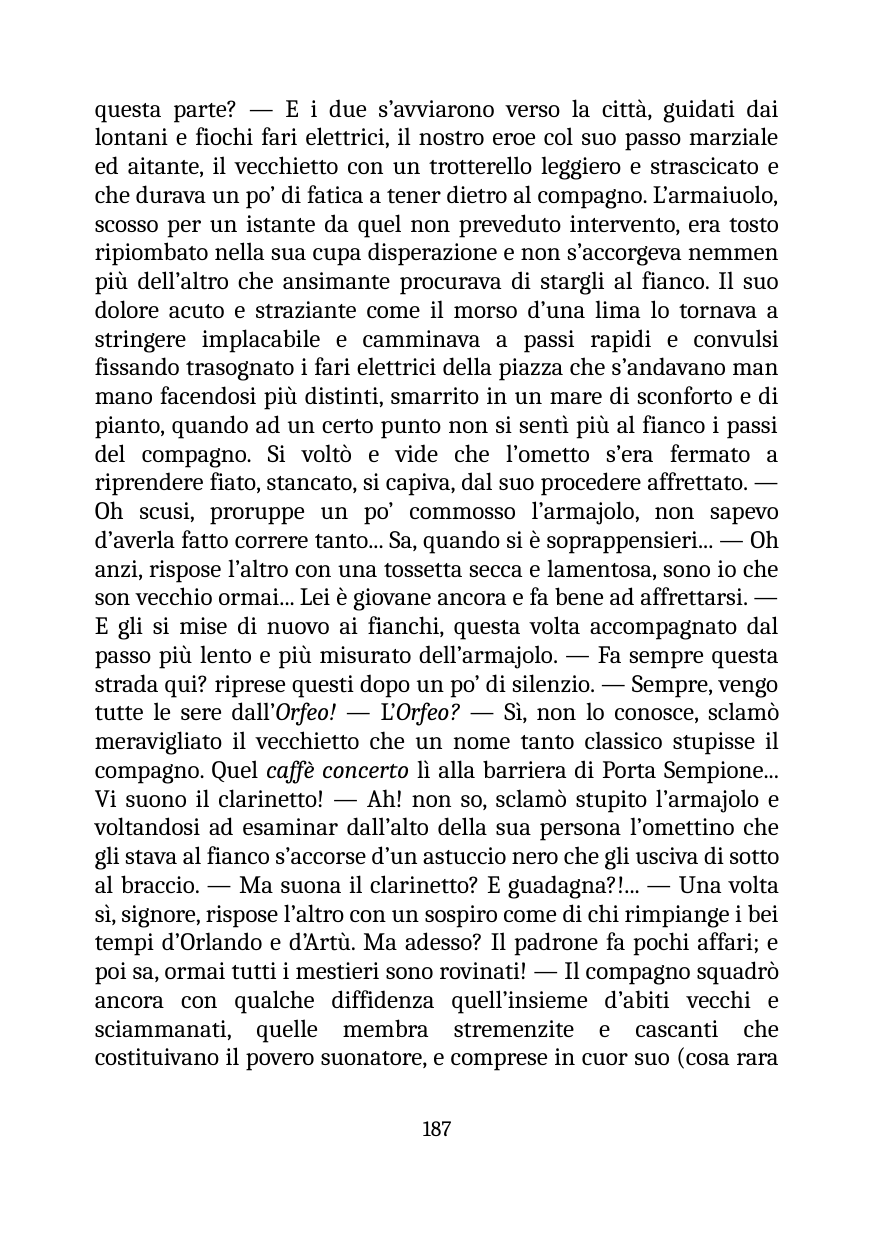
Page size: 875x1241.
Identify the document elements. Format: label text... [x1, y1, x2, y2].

text questa parte? — E i due s’avviarono verso la città, guidati dai lontani e fiochi fari elettrici, il nostro eroe col suo passo marziale ed aitante, il vecchietto con un trotterello leggiero e strascicato e che durava un po’ di fatica a tener dietro al compagno. L’armaiuolo, scosso per un istante da quel non preveduto intervento, era tosto ripiombato nella sua cupa disperazione e non s’accorgeva nemmen più dell’altro che ansimante procurava di stargli al fianco. Il suo dolore acuto e straziante come il morso d’una lima lo tornava a stringere implacabile e camminava a passi rapidi e convulsi fissando trasognato i fari elettrici della piazza che s’andavano man mano facendosi più distinti, smarrito in un mare di sconforto e di pianto, quando ad un certo punto non si sentì più al fianco i passi del compagno. Si voltò e vide che l’ometto s’era fermato a riprendere fiato, stancato, si capiva, dal suo procedere affrettato. — Oh scusi, proruppe un po’ commosso l’armajolo, non sapevo d’averla fatto correre tanto... Sa, quando si è soprappensieri... — Oh anzi, rispose l’altro con una tossetta secca e lamentosa, sono io che son vecchio ormai... Lei è giovane ancora e fa bene ad affrettarsi. — E gli si mise di nuovo ai fianchi, questa volta accompagnato dal passo più lento e più misurato dell’armajolo. — Fa sempre questa strada qui? riprese questi dopo un po’ di silenzio. — Sempre, vengo tutte le sere dall’Orfeo! — L’Orfeo? — Sì, non lo conosce, sclamò meravigliato il vecchietto che un nome tanto classico stupisse il compagno. Quel caffè concerto lì alla barriera di Porta Sempione... Vi suono il clarinetto! — Ah! non so, sclamò stupito l’armajolo e voltandosi ad esaminar dall’alto della sua persona l’omettino che gli stava al fianco s’accorse d’un astuccio nero che gli usciva di sotto al braccio. — Ma suona il clarinetto? E guadagna?!... — Una volta sì, signore, rispose l’altro con un sospiro come di chi rimpiange i bei tempi d’Orlando e d’Artù. Ma adesso? Il padrone fa pochi affari; e poi sa, ormai tutti i mestieri sono rovinati! — Il compagno squadrò ancora con qualche diffidenza quell’insieme d’abiti vecchi e sciammanati, quelle membra stremenzite e cascanti che costituivano il povero suonatore, e comprese in cuor suo (cosa rara [94, 94, 779, 1072]
